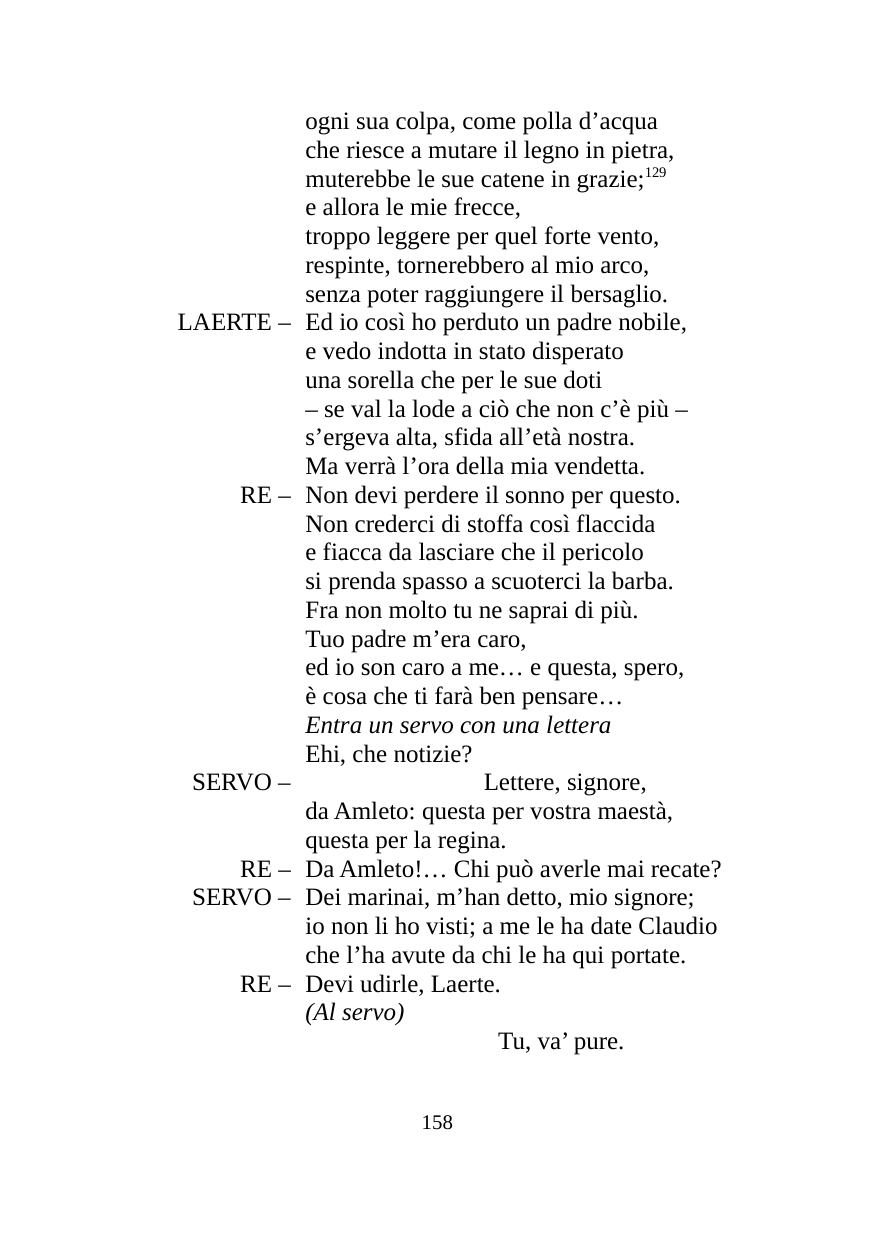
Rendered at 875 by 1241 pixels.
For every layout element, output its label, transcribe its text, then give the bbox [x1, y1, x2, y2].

table_cell SERVO – [106, 883, 298, 969]
table_cell LAERTE – [106, 308, 298, 480]
table_cell da Amleto: questa per vostra maestà, questa per la regina. [298, 796, 768, 854]
table_cell Ed io così ho perduto un padre nobile, e vedo indotta in stato disperato una sorella che per le sue doti – se val la lode a ciò che non c’è più – s’ergeva alta, sfida all’età nostra. Ma verrà l’ora della mia vendetta. [298, 308, 768, 480]
table_cell [298, 768, 476, 796]
table_cell [106, 106, 298, 307]
table_cell Lettere, signore, [476, 768, 768, 796]
table_cell Non devi perdere il sonno per questo. Non crederci di stoffa così flaccida e fiacca da lasciare che il pericolo si prenda spasso a scuoterci la barba. Fra non molto tu ne saprai di più. Tuo padre m’era caro, ed io son caro a me… e questa, spero, è cosa che ti farà ben pensare… Entra un servo con una lettera Ehi, che notizie? [298, 480, 768, 767]
table_cell Tu, va’ pure. [491, 1026, 768, 1055]
table_cell RE – [106, 969, 298, 1055]
table_cell Dei marinai, m’han detto, mio signore; io non li ho visti; a me le ha date Claudio che l’ha avute da chi le ha qui portate. [298, 883, 768, 969]
table_cell ogni sua colpa, come polla d’acqua che riesce a mutare il legno in pietra, muterebbe le sue catene in grazie; e allora le mie frecce, troppo leggere per quel forte vento, respinte, tornerebbero al mio arco, senza poter raggiungere il bersaglio. [298, 106, 768, 307]
table_cell [298, 1026, 491, 1055]
table_cell RE – [106, 854, 298, 882]
table_cell SERVO – [106, 768, 298, 854]
table_cell Devi udirle, Laerte. (Al servo) [298, 969, 768, 1026]
table_cell Da Amleto!… Chi può averle mai recate? [298, 854, 768, 882]
table_cell RE – [106, 480, 298, 767]
